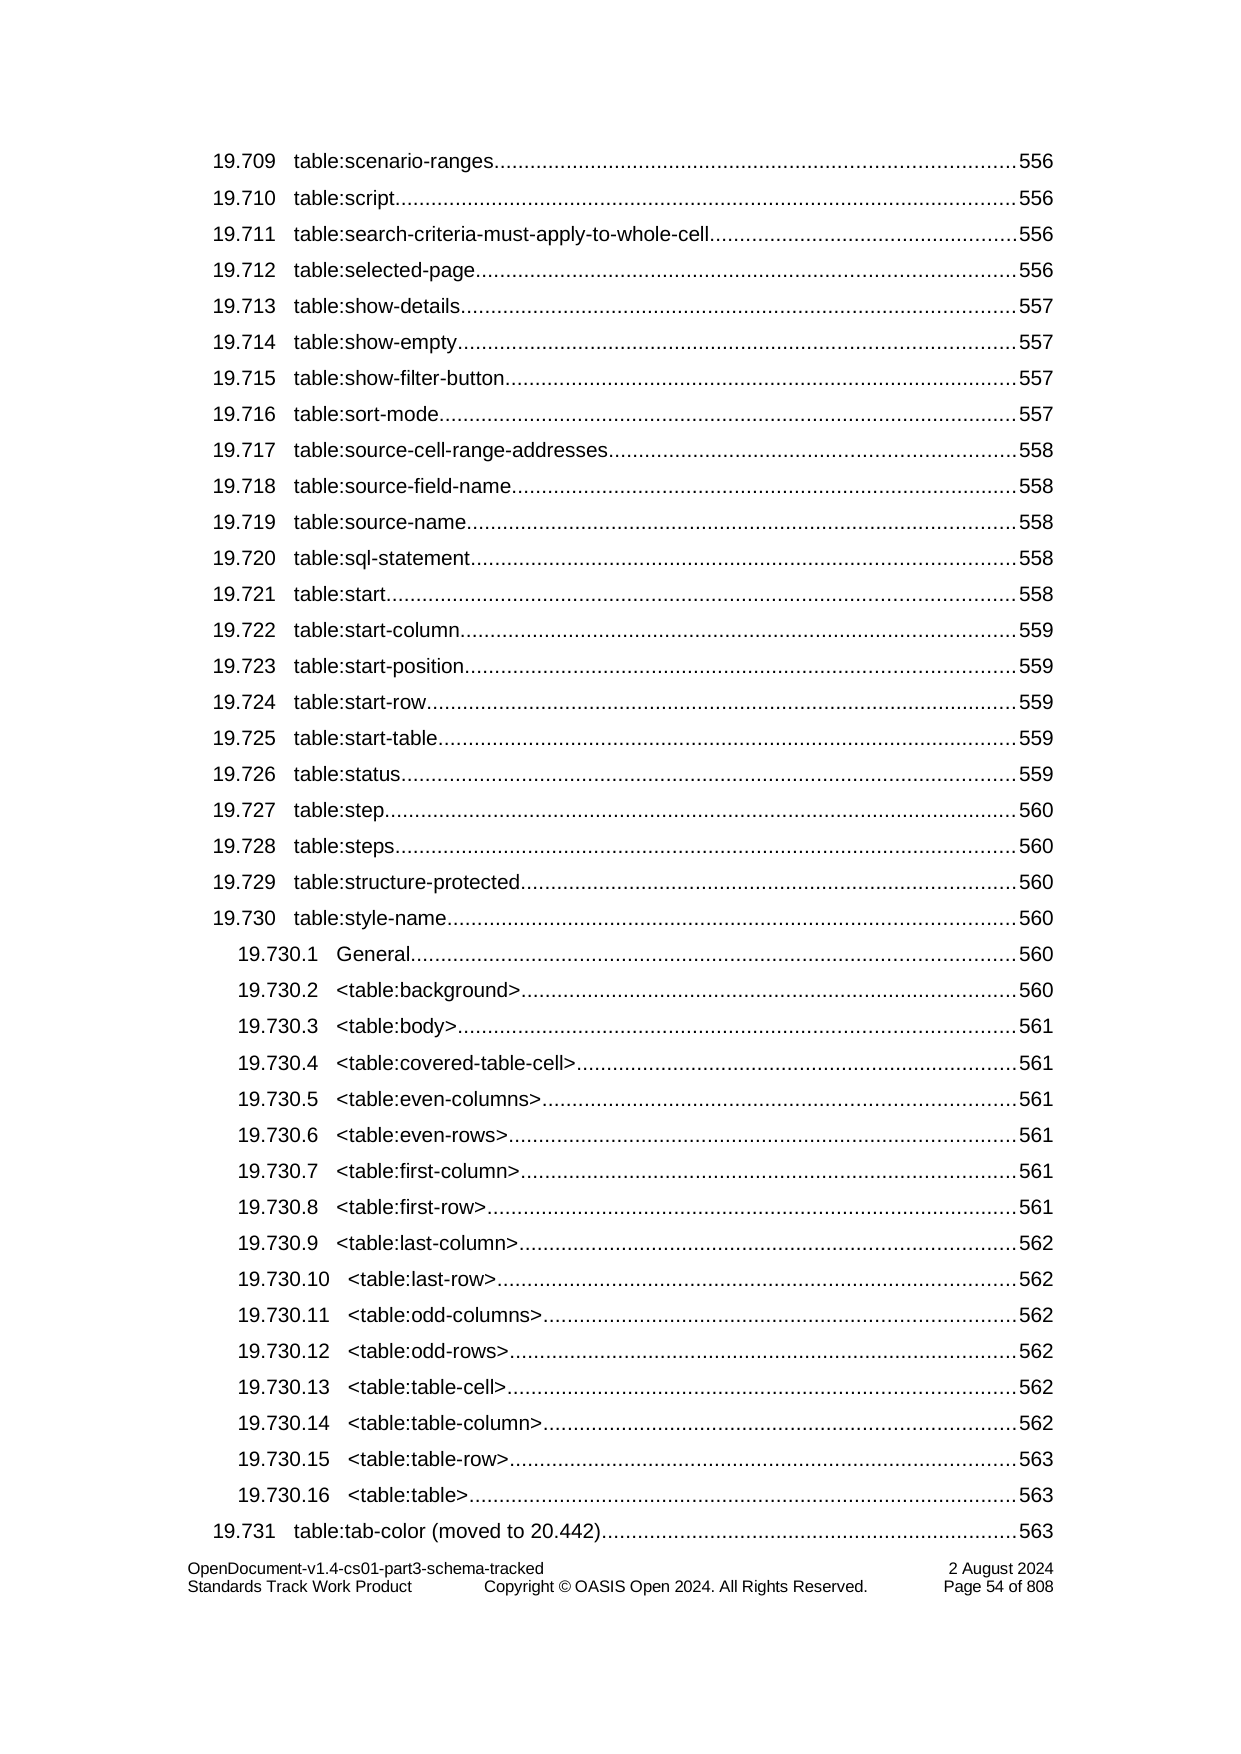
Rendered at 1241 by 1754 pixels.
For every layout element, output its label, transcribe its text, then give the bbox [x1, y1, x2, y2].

text 19.726 table:status 559 [212, 763, 1053, 786]
text 19.730.9 <table:last-column> 562 [237, 1231, 1053, 1255]
text 19.730.4 <table:covered-table-cell> 561 [237, 1051, 1053, 1074]
text 19.730.15 <table:table-row> 563 [237, 1447, 1053, 1471]
text 19.730.2 <table:background> 560 [237, 979, 1053, 1002]
text 19.730.14 <table:table-column> 562 [237, 1411, 1053, 1435]
text 19.709 table:scenario-ranges 556 [212, 150, 1053, 173]
text 19.718 table:source-field-name 558 [212, 474, 1053, 498]
text 19.730.11 <table:odd-columns> 562 [237, 1303, 1053, 1327]
text 19.731 table:tab-color (moved to 20.442) 563 [212, 1519, 1053, 1543]
text 19.730.3 <table:body> 561 [237, 1015, 1053, 1038]
text 19.715 table:show-filter-button 557 [212, 366, 1053, 390]
text 19.714 table:show-empty 557 [212, 330, 1053, 354]
text 19.729 table:structure-protected 560 [212, 871, 1053, 894]
text 19.728 table:steps 560 [212, 835, 1053, 858]
text 19.730.1 General 560 [237, 943, 1053, 966]
text 19.712 table:selected-page 556 [212, 258, 1053, 282]
text 19.721 table:start 558 [212, 582, 1053, 606]
text 19.723 table:start-position 559 [212, 654, 1053, 678]
text 19.719 table:source-name 558 [212, 510, 1053, 534]
text 19.730.6 <table:even-rows> 561 [237, 1123, 1053, 1147]
text 19.730.7 <table:first-column> 561 [237, 1159, 1053, 1183]
text 19.730 table:style-name 560 [212, 907, 1053, 930]
text 19.730.10 <table:last-row> 562 [237, 1267, 1053, 1291]
text 19.711 table:search-criteria-must-apply-to-whole-cell 556 [212, 222, 1053, 246]
text 19.730.16 <table:table> 563 [237, 1483, 1053, 1507]
text 19.727 table:step 560 [212, 799, 1053, 822]
text 19.730.5 <table:even-columns> 561 [237, 1087, 1053, 1111]
text 19.717 table:source-cell-range-addresses 558 [212, 438, 1053, 462]
text 19.730.12 <table:odd-rows> 562 [237, 1339, 1053, 1363]
text 19.713 table:show-details 557 [212, 294, 1053, 318]
text 19.722 table:start-column 559 [212, 618, 1053, 642]
text 19.710 table:script 556 [212, 186, 1053, 209]
text 19.730.8 <table:first-row> 561 [237, 1195, 1053, 1219]
text 19.716 table:sort-mode 557 [212, 402, 1053, 426]
text 19.730.13 <table:table-cell> 562 [237, 1375, 1053, 1399]
text 19.724 table:start-row 559 [212, 691, 1053, 714]
text 19.720 table:sql-statement 558 [212, 546, 1053, 570]
text 19.725 table:start-table 559 [212, 727, 1053, 750]
